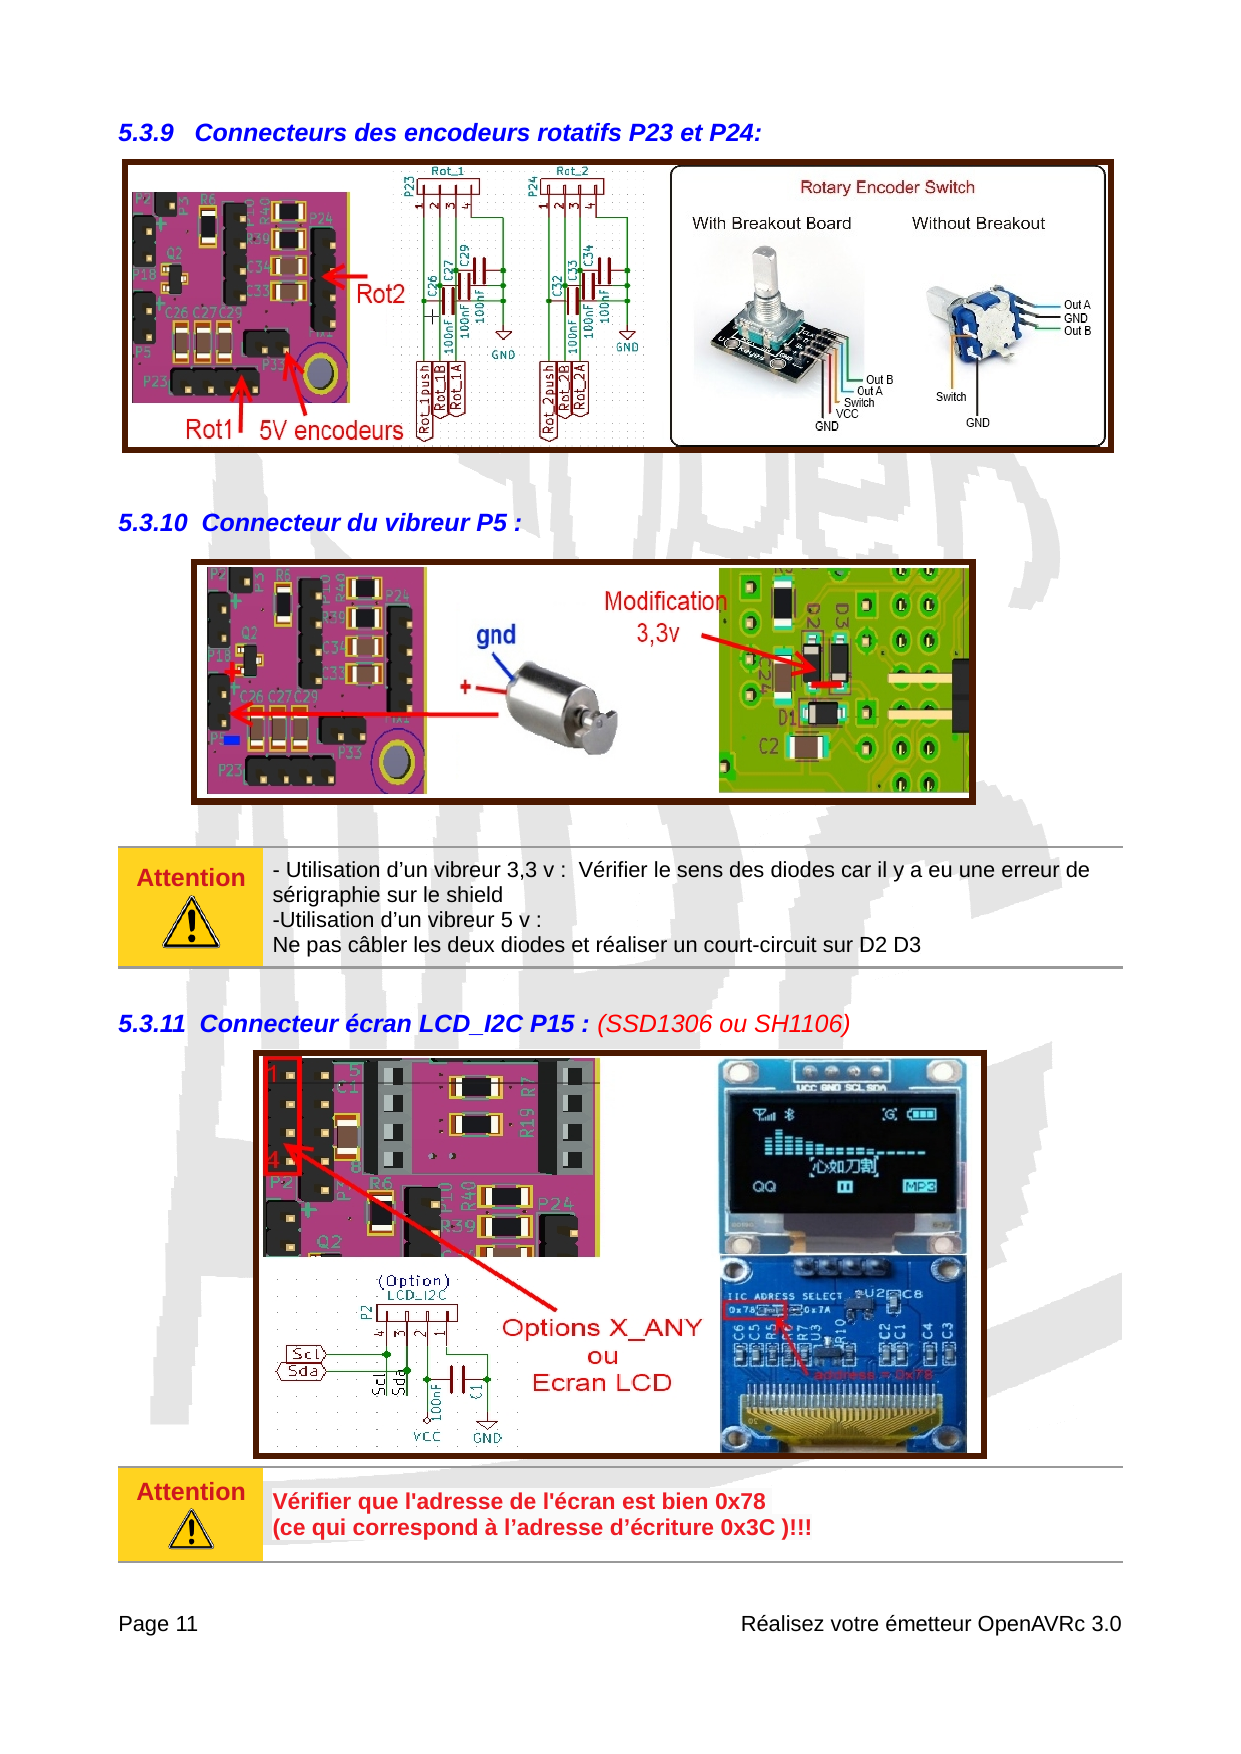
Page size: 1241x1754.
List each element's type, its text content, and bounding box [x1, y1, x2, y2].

picture [165, 1505, 217, 1552]
subtitle 5.3.9 Connecteurs des encodeurs rotatifs P23 et P24: [118, 118, 1122, 147]
picture [128, 165, 1108, 447]
table_header Vérifier que l'adresse de l'écran est bien 0x78 (ce qui correspond à l’adresse d’écriture 0x3C )!!! [264, 1468, 1122, 1561]
table_header Attention [118, 848, 263, 966]
table_header - Utilisation d’un vibreur 3,3 v : Vérifier le sens des diodes car il y a eu une erreur de sérigraphie sur le shield -Utilisation d’un vibreur 5 v : Ne pas câbler les deux diodes et réaliser un court-circuit sur D2 D3 [264, 848, 1122, 966]
subtitle 5.3.10 Connecteur du vibreur P5 : [118, 508, 1122, 537]
picture [158, 891, 224, 952]
table_header Attention [118, 1468, 263, 1561]
picture [197, 565, 969, 798]
subtitle 5.3.11 Connecteur écran LCD_I2C P15 : (SSD1306 ou SH1106) [118, 1009, 1122, 1038]
picture [259, 1056, 981, 1453]
